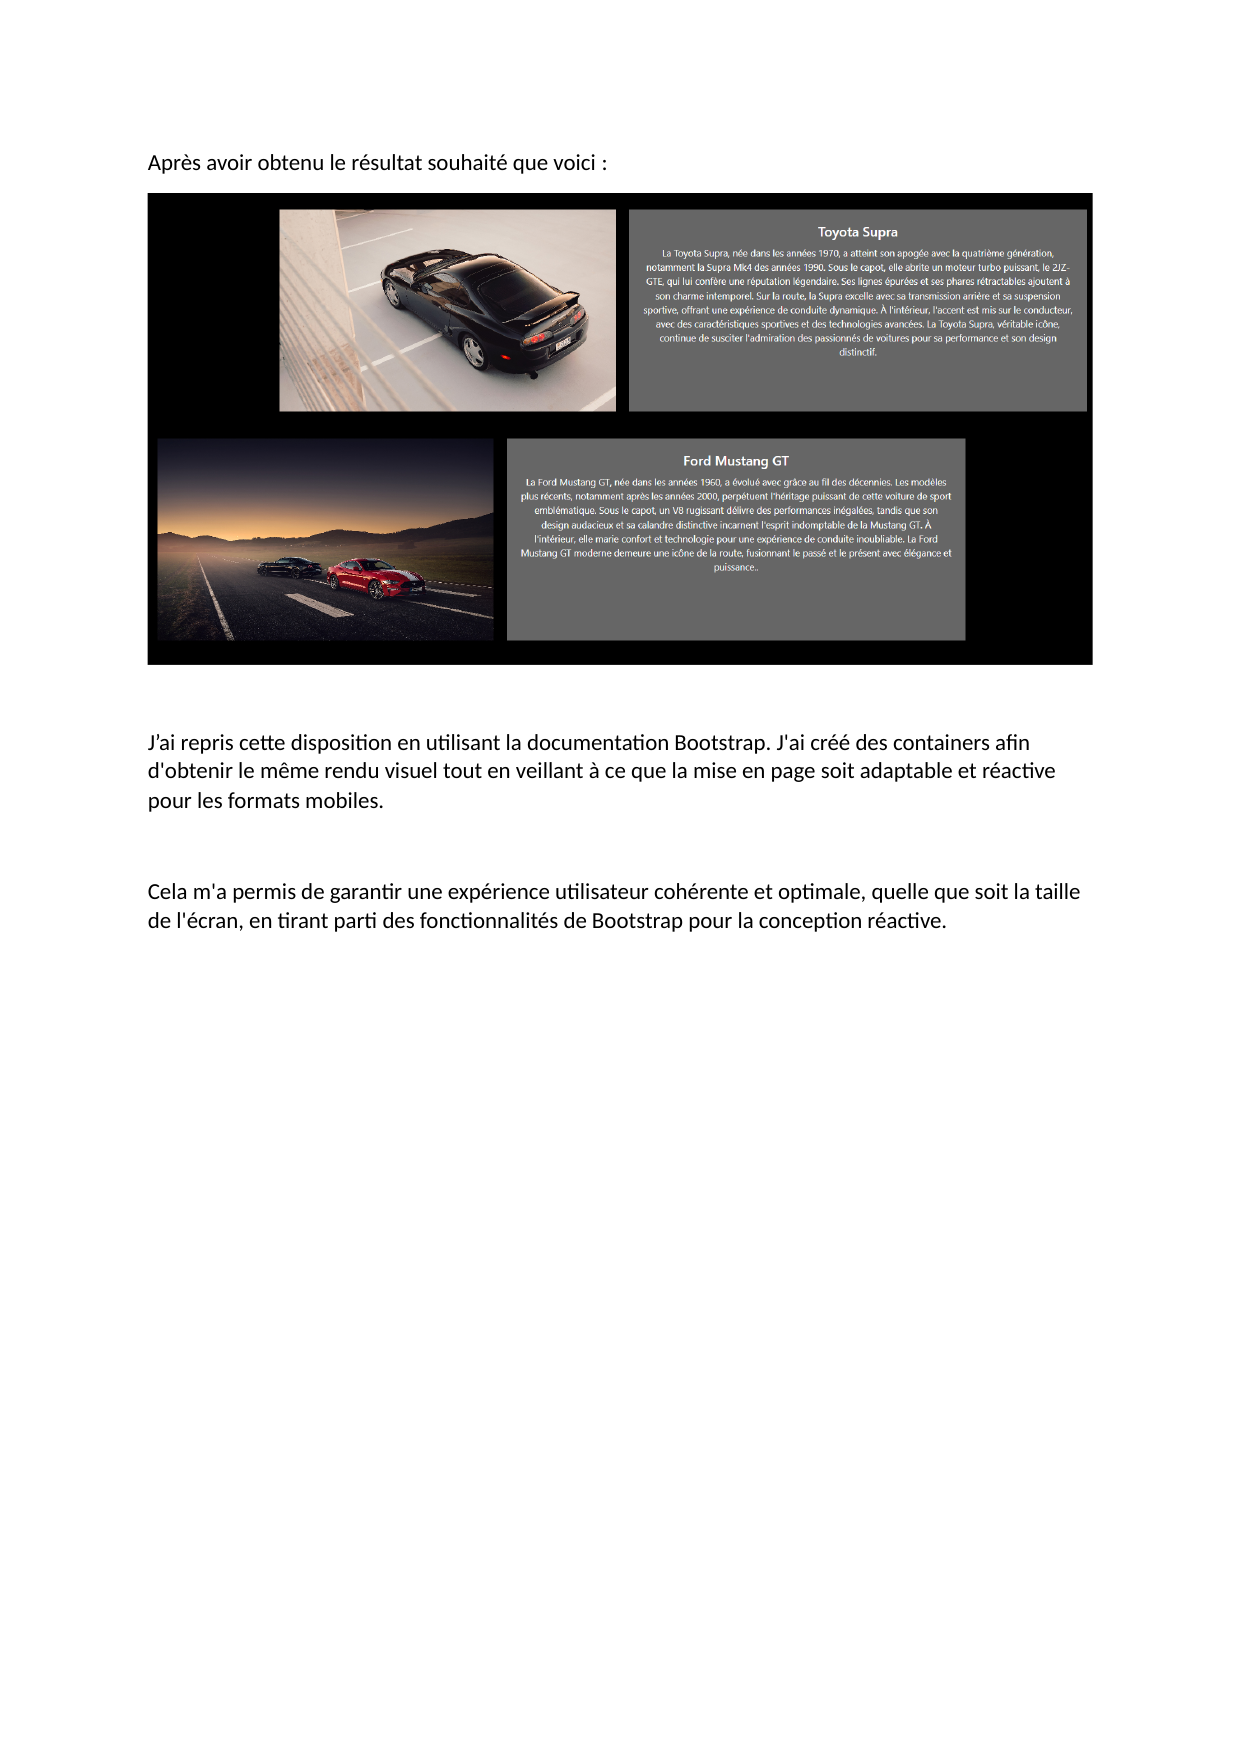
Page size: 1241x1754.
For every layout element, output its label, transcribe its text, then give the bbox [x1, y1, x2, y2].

text Cela m'a permis de garantir une expérience utilisateur cohérente et optimale, quelle que soit la taille de l'écran, en tirant parti des fonctionnalités de Bootstrap pour la conception réactive. [148, 877, 1093, 934]
text J’ai repris cette disposition en utilisant la documentation Bootstrap. J'ai créé des containers afin d'obtenir le même rendu visuel tout en veillant à ce que la mise en page soit adaptable et réactive pour les formats mobiles. [148, 728, 1093, 814]
text Après avoir obtenu le résultat souhaité que voici : [148, 148, 1093, 176]
